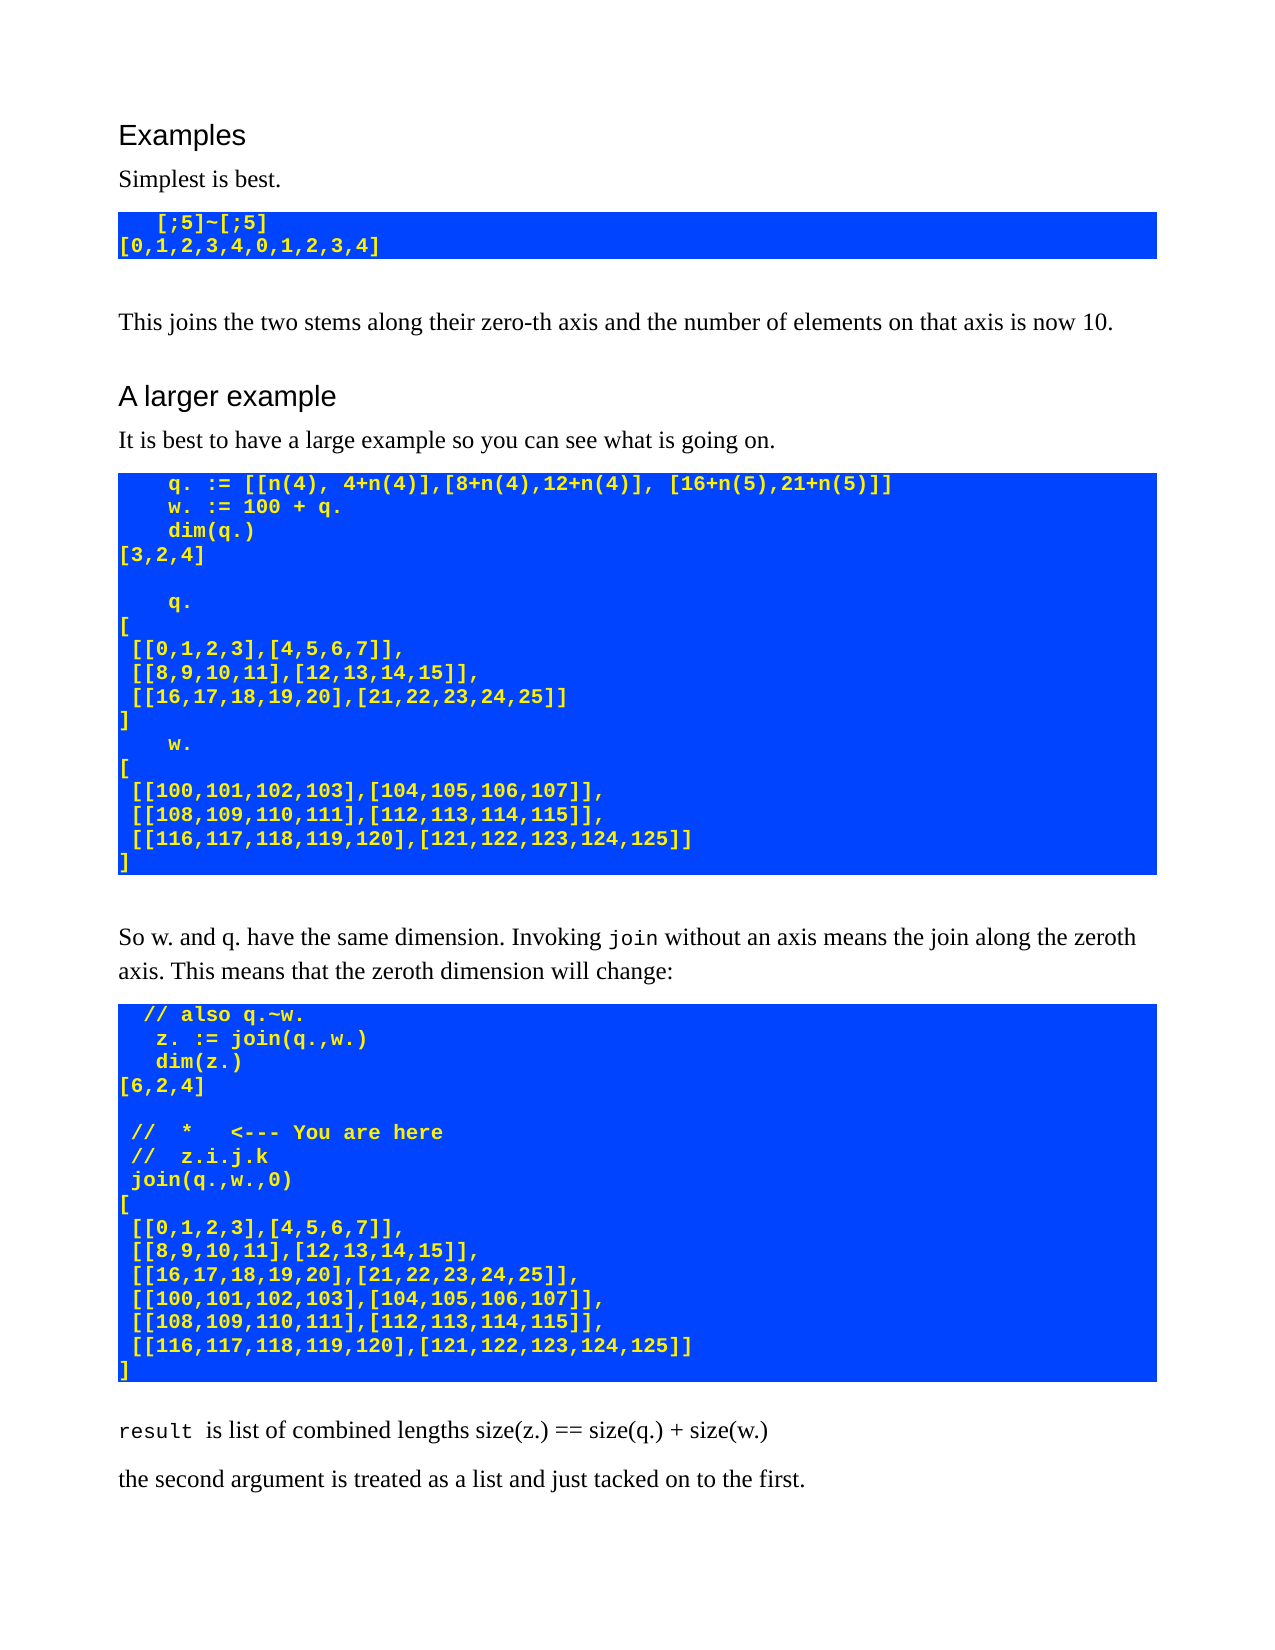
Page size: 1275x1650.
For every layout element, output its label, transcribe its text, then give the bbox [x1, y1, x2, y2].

text [ [118, 757, 1157, 780]
text So w. and q. have the same dimension. Invoking join without an axis means the join along the zeroth axis. This means that the zeroth dimension will change: [118, 922, 1157, 985]
text [[16,17,18,19,20],[21,22,23,24,25]] [118, 686, 1157, 709]
text w. [118, 733, 1157, 757]
text [ [118, 615, 1157, 638]
text [;5]~[;5] [118, 212, 1157, 235]
text // * <--- You are here // z.i.j.k join(q.,w.,0) [ [[0,1,2,3],[4,5,6,7]], [[8,9,10,11],[12,13,14,15]], [[16,17,18,19,20],[21,22,23,24,25]], [[100,101,102,103],[104,105,106,107]], [[108,109,110,111],[112,113,114,115]], [[116,117,118,119,120],[121,122,123,124,125]] ] [118, 1098, 1157, 1382]
subtitle Examples [118, 118, 1157, 152]
text [3,2,4] [118, 544, 1157, 567]
text [[116,117,118,119,120],[121,122,123,124,125]] [118, 828, 1157, 851]
text Simplest is best. [118, 164, 1157, 193]
text // also q.~w. z. := join(q.,w.) [118, 1004, 1157, 1051]
text q. [118, 591, 1157, 615]
text It is best to have a large example so you can see what is going on. [118, 425, 1157, 454]
text dim(q.) [118, 520, 1157, 544]
text the second argument is treated as a list and just tacked on to the first. [118, 1464, 1157, 1493]
text result is list of combined lengths size(z.) == size(q.) + size(w.) [118, 1382, 1157, 1445]
text q. := [[n(4), 4+n(4)],[8+n(4),12+n(4)], [16+n(5),21+n(5)]] [118, 473, 1157, 497]
subtitle A larger example [118, 379, 1157, 413]
text [[0,1,2,3],[4,5,6,7]], [118, 638, 1157, 662]
text [6,2,4] [118, 1075, 1157, 1098]
text [[100,101,102,103],[104,105,106,107]], [118, 780, 1157, 804]
text ] [118, 851, 1157, 875]
text w. := 100 + q. [118, 497, 1157, 520]
text This joins the two stems along their zero-th axis and the number of elements on that axis is now 10. [118, 307, 1157, 335]
text dim(z.) [118, 1051, 1157, 1075]
text ] [118, 709, 1157, 733]
text [[108,109,110,111],[112,113,114,115]], [118, 804, 1157, 828]
text [0,1,2,3,4,0,1,2,3,4] [118, 235, 1157, 259]
text [[8,9,10,11],[12,13,14,15]], [118, 662, 1157, 686]
